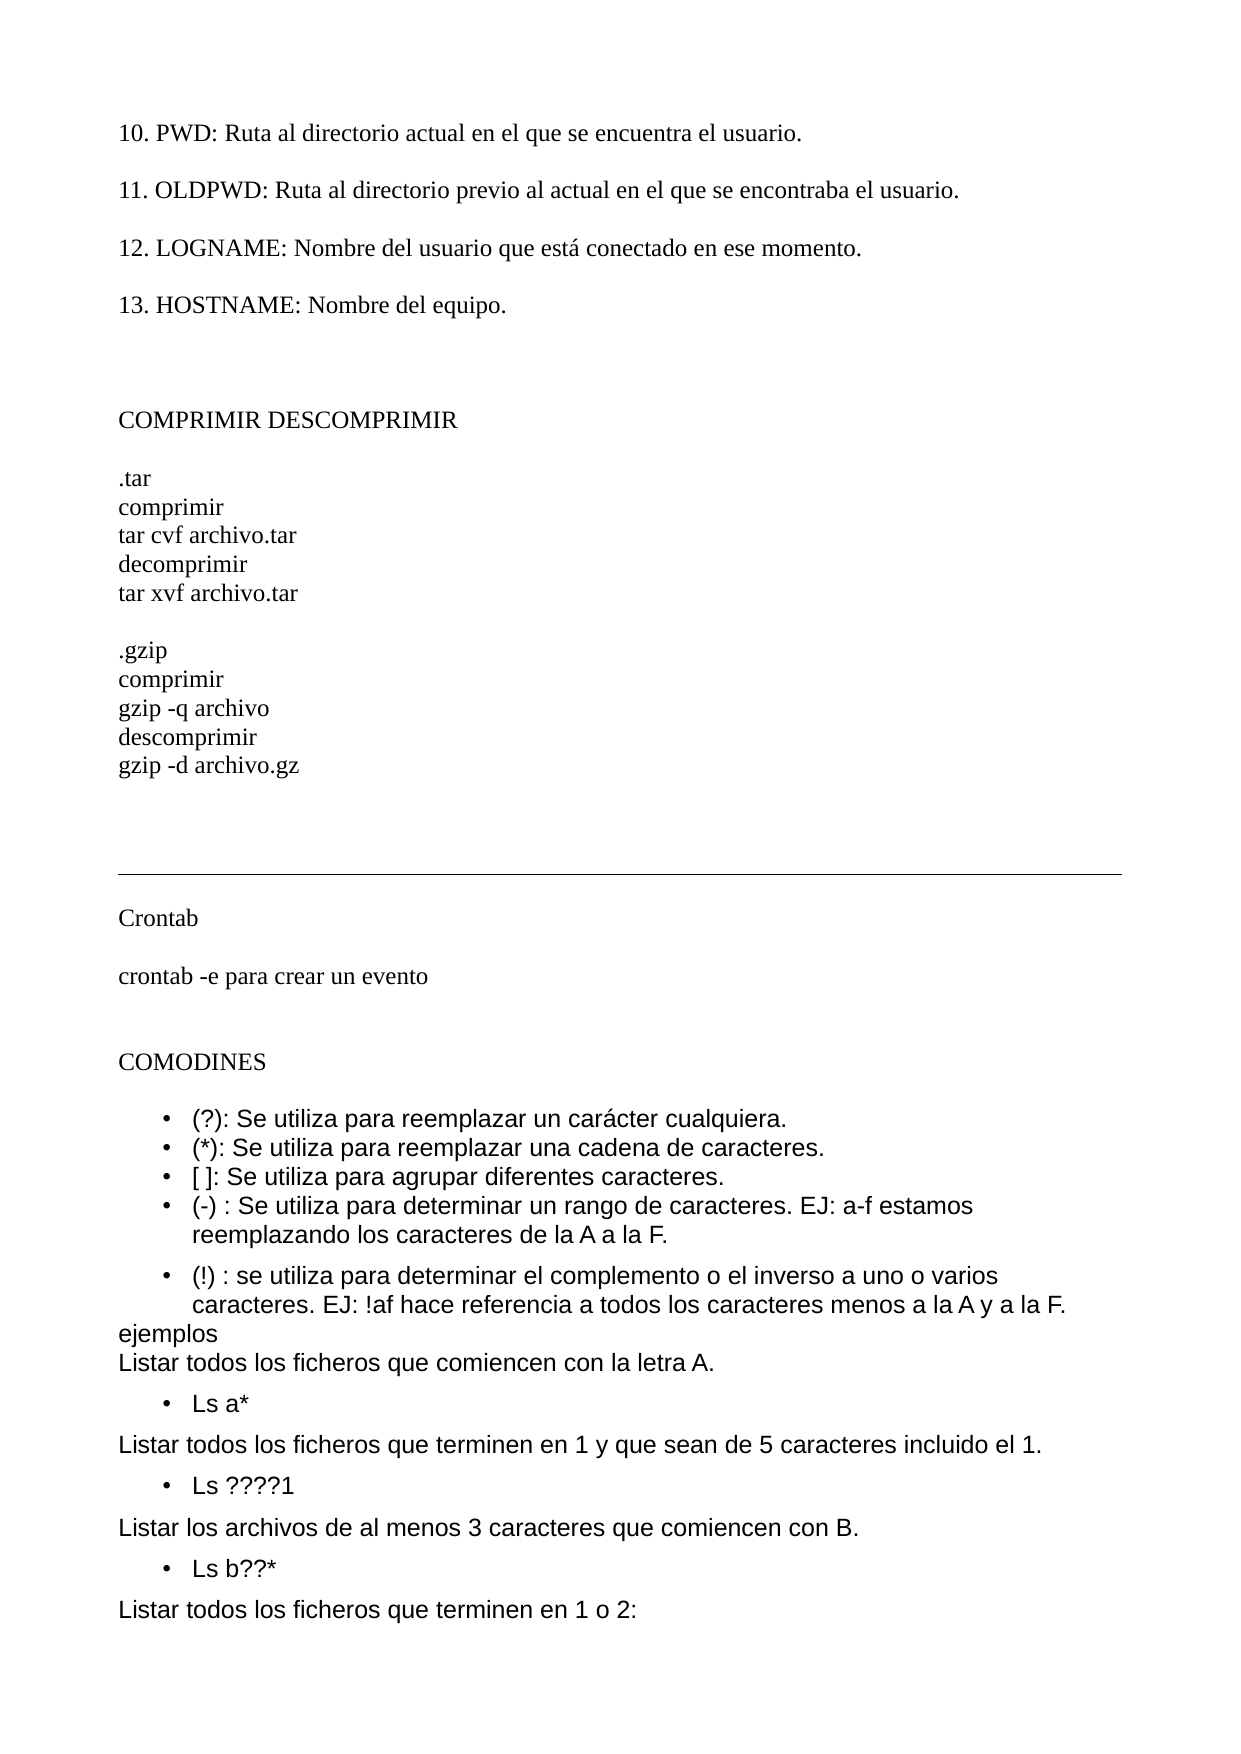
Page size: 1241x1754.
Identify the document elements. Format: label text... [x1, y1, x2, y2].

text Crontab [118, 903, 1122, 932]
text tar cvf archivo.tar [118, 521, 1122, 549]
list [ ]: Se utiliza para agrupar diferentes caracteres. [162, 1162, 1122, 1191]
list Ls a* [162, 1389, 1122, 1418]
text .gzip [118, 636, 1122, 664]
text Listar todos los ficheros que comiencen con la letra A. [118, 1347, 1122, 1376]
text 12. LOGNAME: Nombre del usuario que está conectado en ese momento. [118, 233, 1122, 262]
text tar xvf archivo.tar [118, 578, 1122, 607]
text .tar [118, 463, 1122, 492]
list Ls b??* [162, 1554, 1122, 1583]
text Listar los archivos de al menos 3 caracteres que comiencen con B. [118, 1513, 1122, 1541]
text crontab -e para crear un evento [118, 961, 1122, 989]
list (?): Se utiliza para reemplazar un carácter cualquiera. [162, 1104, 1122, 1133]
text Listar todos los ficheros que terminen en 1 y que sean de 5 caracteres incluido el 1. [118, 1430, 1122, 1459]
list (!) : se utiliza para determinar el complemento o el inverso a uno o varios caracteres. EJ: !af hace referencia a todos los caracteres menos a la A y a la F. [162, 1261, 1122, 1319]
text descomprimir [118, 722, 1122, 751]
text comprimir [118, 492, 1122, 521]
text COMODINES [118, 1047, 1122, 1076]
text 13. HOSTNAME: Nombre del equipo. [118, 291, 1122, 319]
text gzip -q archivo [118, 693, 1122, 722]
text gzip -d archivo.gz [118, 751, 1122, 779]
list (-) : Se utiliza para determinar un rango de caracteres. EJ: a-f estamos reemplazando los caracteres de la A a la F. [162, 1191, 1122, 1249]
text Listar todos los ficheros que terminen en 1 o 2: [118, 1595, 1122, 1624]
text ejemplos [118, 1319, 1122, 1347]
text decomprimir [118, 549, 1122, 578]
text comprimir [118, 664, 1122, 693]
list Ls ????1 [162, 1471, 1122, 1500]
list (*): Se utiliza para reemplazar una cadena de caracteres. [162, 1133, 1122, 1162]
text 11. OLDPWD: Ruta al directorio previo al actual en el que se encontraba el usuario. [118, 176, 1122, 204]
text 10. PWD: Ruta al directorio actual en el que se encuentra el usuario. [118, 118, 1122, 147]
text COMPRIMIR DESCOMPRIMIR [118, 406, 1122, 434]
